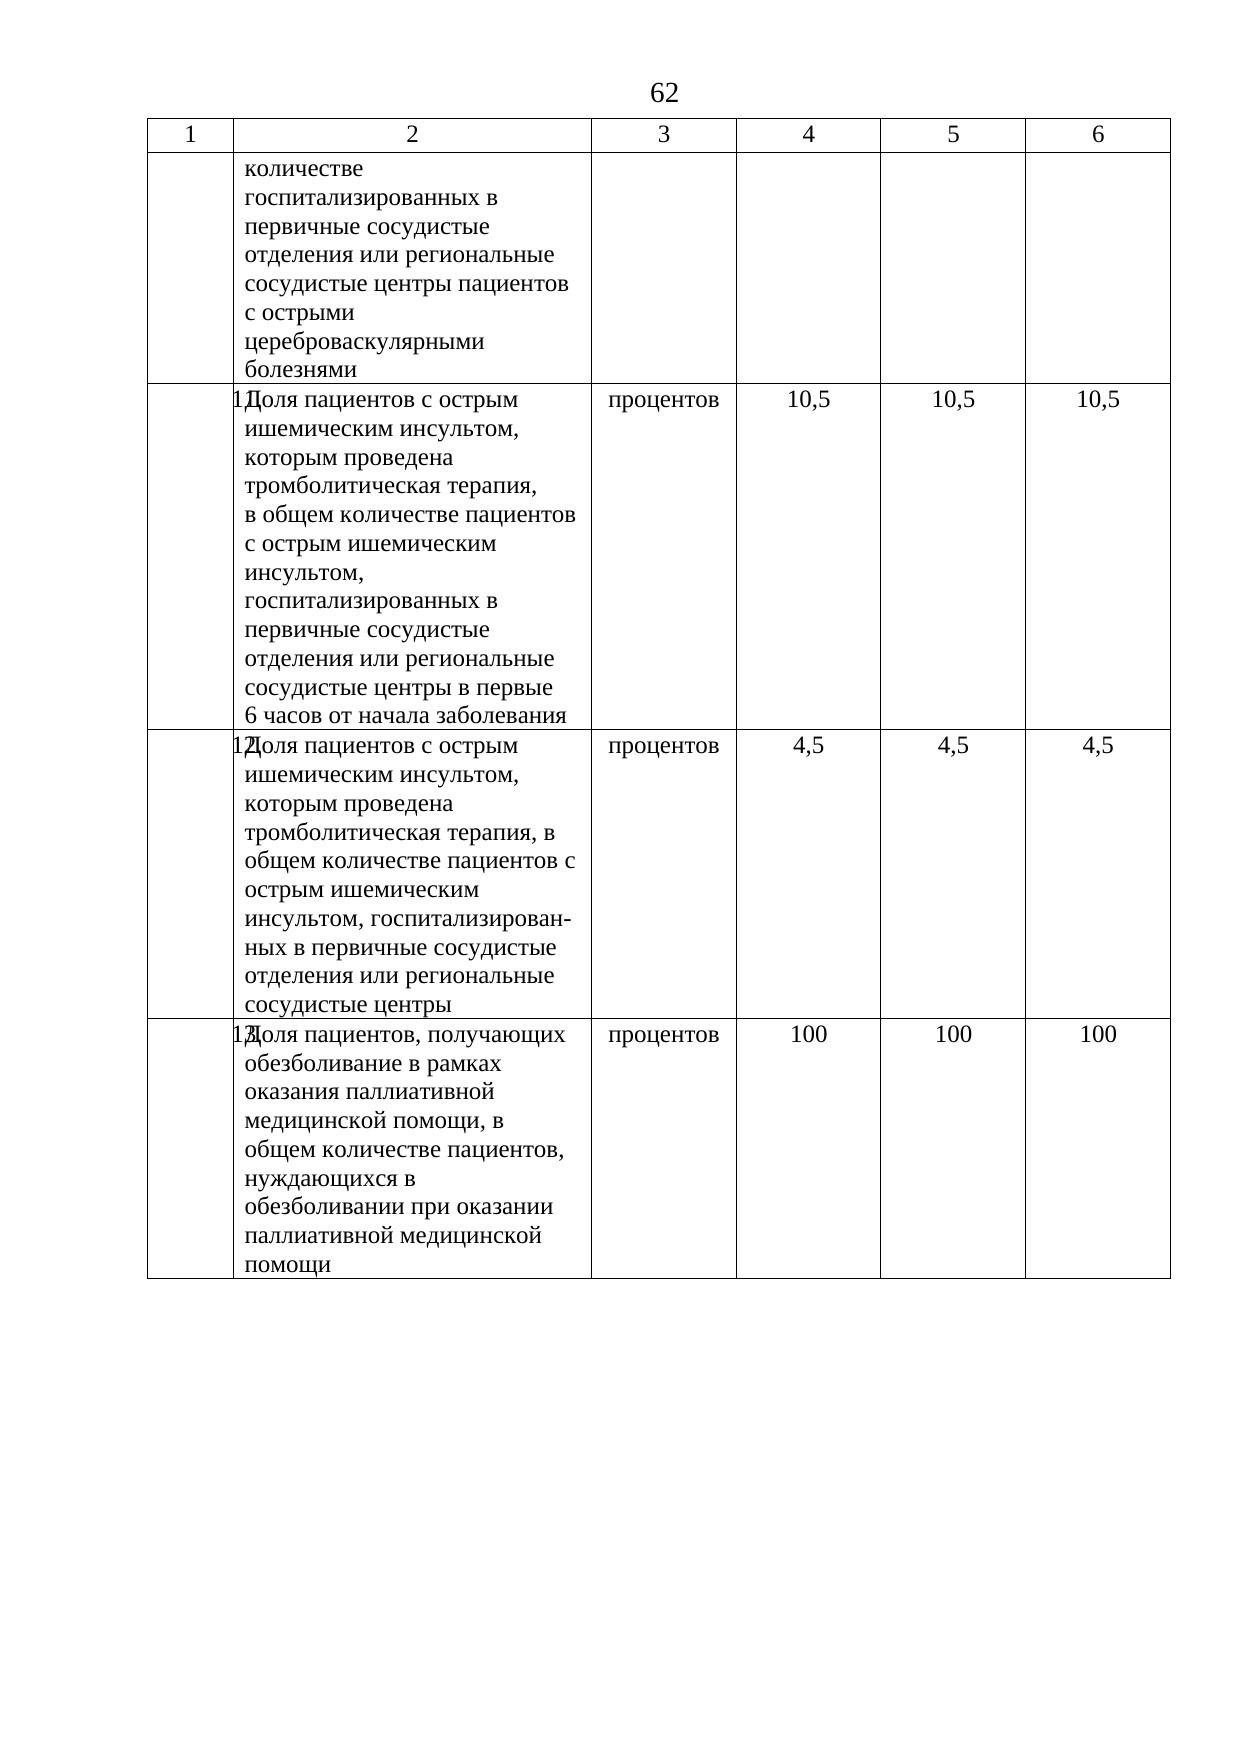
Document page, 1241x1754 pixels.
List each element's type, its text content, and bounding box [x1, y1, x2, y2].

table_cell 10,5 [1026, 384, 1170, 729]
table_cell Доля пациентов, получающих обезболивание в рамках оказания паллиативной медицинской помощи, в общем количестве пациентов, нуждающихся в обезболивании при оказании паллиативной медицинской помощи [234, 1019, 591, 1278]
table_cell Доля пациентов с острым ишемическим инсультом, которым проведена тромболитическая терапия, в общем количестве пациентов с острым ишемическим инсультом, госпитализирован-ных в первичные сосудистые отделения или региональные сосудистые центры [234, 730, 591, 1018]
table_cell процентов [592, 384, 736, 729]
table_cell 100 [737, 1019, 880, 1278]
table_header 4 [737, 119, 880, 152]
table_cell 4,5 [737, 730, 880, 1018]
table_cell Доля пациентов с острым ишемическим инсультом, которым проведена тромболитическая терапия, в общем количестве пациентов с острым ишемическим инсультом, госпитализированных в первичные сосудистые отделения или региональные сосудистые центры в первые 6 часов от начала заболевания [234, 384, 591, 729]
table_cell 4,5 [1026, 730, 1170, 1018]
table_header 2 [234, 119, 591, 152]
table_cell [148, 153, 233, 383]
table_cell [592, 153, 736, 383]
table_cell [148, 730, 233, 1018]
table_cell [148, 384, 233, 729]
table_cell [148, 1019, 233, 1278]
table_cell [737, 153, 880, 383]
table_cell 100 [881, 1019, 1025, 1278]
table_header 1 [148, 119, 233, 152]
table_cell процентов [592, 730, 736, 1018]
table_cell [881, 153, 1025, 383]
table_cell [1026, 153, 1170, 383]
table_cell 100 [1026, 1019, 1170, 1278]
table_cell процентов [592, 1019, 736, 1278]
table_header 3 [592, 119, 736, 152]
table_cell 10,5 [737, 384, 880, 729]
table_cell 10,5 [881, 384, 1025, 729]
table_cell 4,5 [881, 730, 1025, 1018]
table_header 6 [1026, 119, 1170, 152]
table_cell количестве госпитализированных в первичные сосудистые отделения или региональные сосудистые центры пациентов с острыми цереброваскулярными болезнями [234, 153, 591, 383]
table_header 5 [881, 119, 1025, 152]
